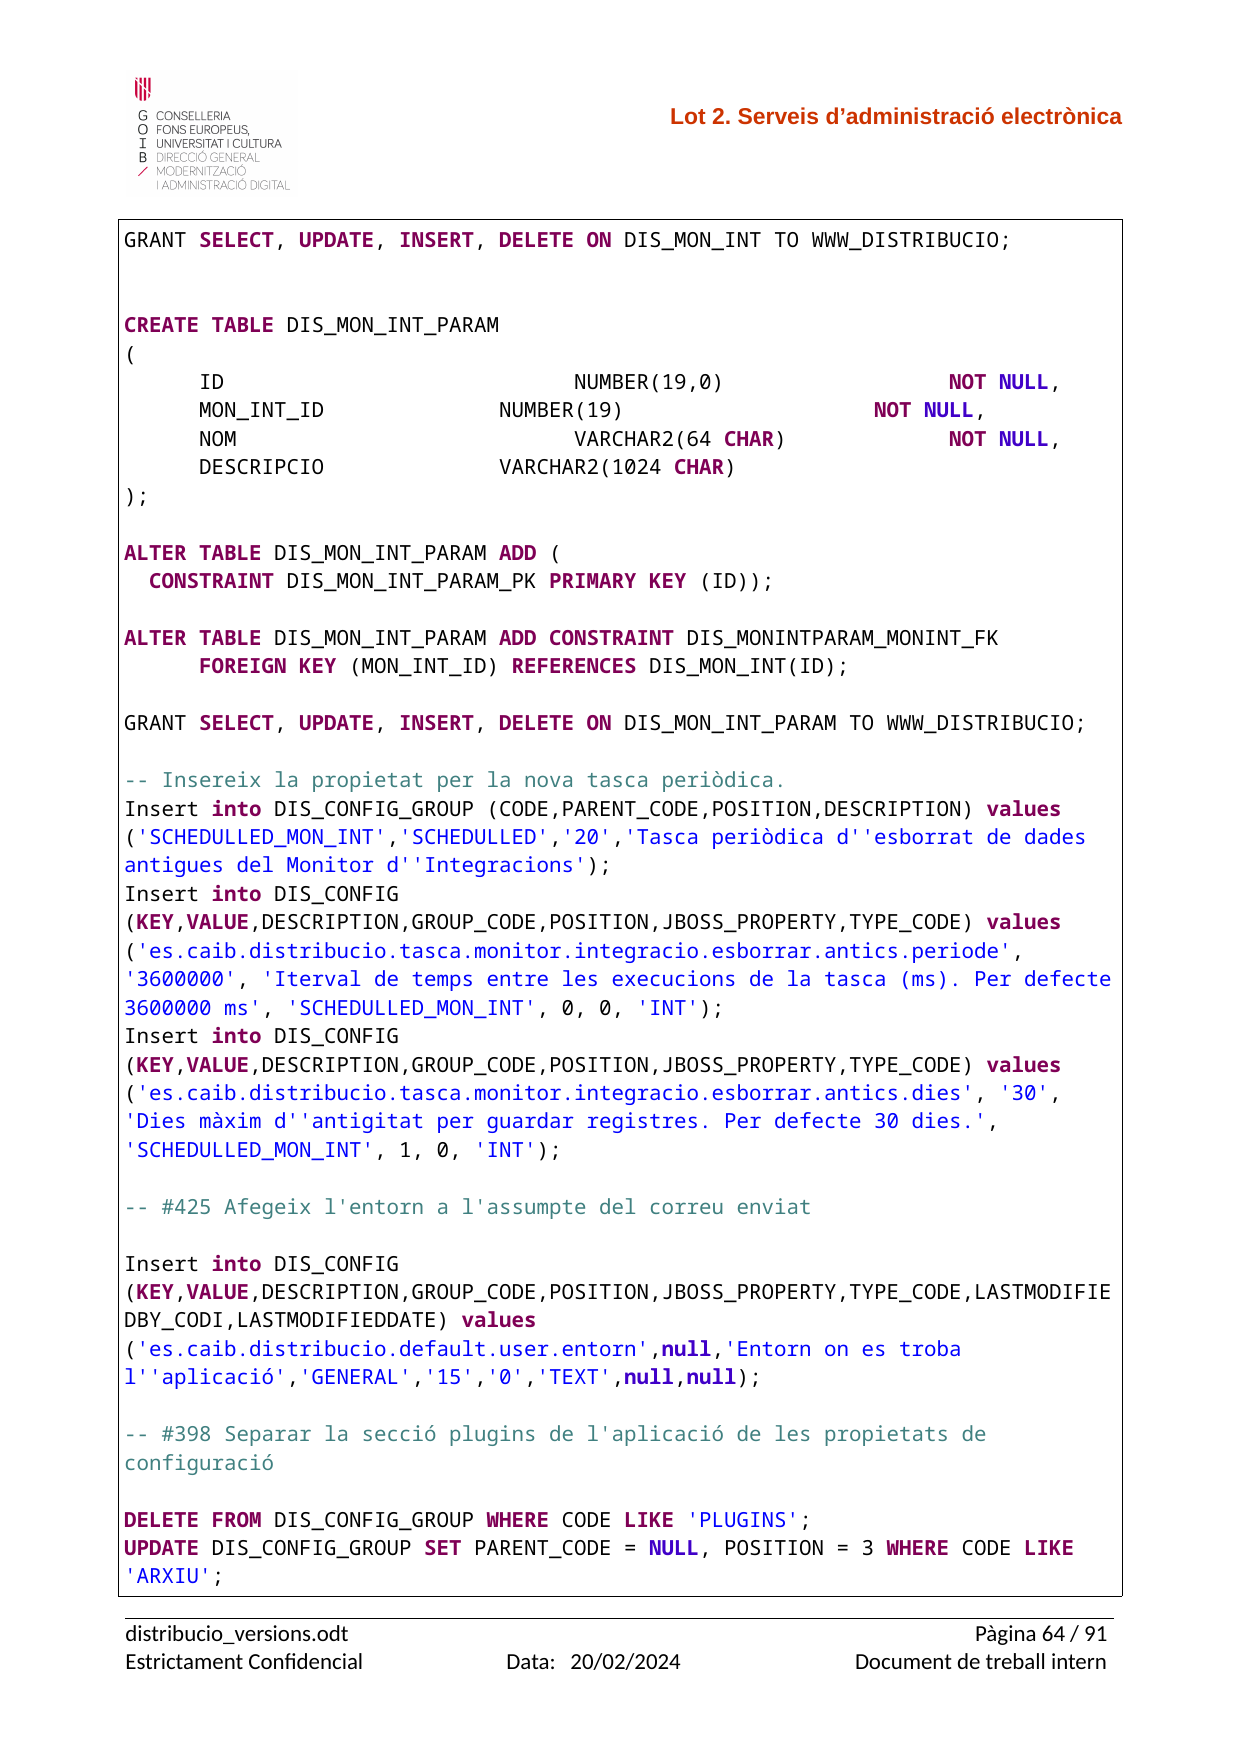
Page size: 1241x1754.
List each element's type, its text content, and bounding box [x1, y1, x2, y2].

picture [126, 70, 299, 197]
table_header GRANT SELECT, UPDATE, INSERT, DELETE ON DIS_MON_INT TO WWW_DISTRIBUCIO; CREATE TABLE DIS_MON_INT_PARAM ( ID NUMBER(19,0) NOT NULL, MON_INT_ID NUMBER(19) NOT NULL, NOM VARCHAR2(64 CHAR) NOT NULL, DESCRIPCIO VARCHAR2(1024 CHAR) ); ALTER TABLE DIS_MON_INT_PARAM ADD ( CONSTRAINT DIS_MON_INT_PARAM_PK PRIMARY KEY (ID)); ALTER TABLE DIS_MON_INT_PARAM ADD CONSTRAINT DIS_MONINTPARAM_MONINT_FK FOREIGN KEY (MON_INT_ID) REFERENCES DIS_MON_INT(ID); GRANT SELECT, UPDATE, INSERT, DELETE ON DIS_MON_INT_PARAM TO WWW_DISTRIBUCIO; -- Insereix la propietat per la nova tasca periòdica. Insert into DIS_CONFIG_GROUP (CODE,PARENT_CODE,POSITION,DESCRIPTION) values ('SCHEDULLED_MON_INT','SCHEDULLED','20','Tasca periòdica d''esborrat de dades antigues del Monitor d''Integracions'); Insert into DIS_CONFIG (KEY,VALUE,DESCRIPTION,GROUP_CODE,POSITION,JBOSS_PROPERTY,TYPE_CODE) values ('es.caib.distribucio.tasca.monitor.integracio.esborrar.antics.periode', '3600000', 'Iterval de temps entre les execucions de la tasca (ms). Per defecte 3600000 ms', 'SCHEDULLED_MON_INT', 0, 0, 'INT'); Insert into DIS_CONFIG (KEY,VALUE,DESCRIPTION,GROUP_CODE,POSITION,JBOSS_PROPERTY,TYPE_CODE) values ('es.caib.distribucio.tasca.monitor.integracio.esborrar.antics.dies', '30', 'Dies màxim d''antigitat per guardar registres. Per defecte 30 dies.', 'SCHEDULLED_MON_INT', 1, 0, 'INT'); -- #425 Afegeix l'entorn a l'assumpte del correu enviat Insert into DIS_CONFIG (KEY,VALUE,DESCRIPTION,GROUP_CODE,POSITION,JBOSS_PROPERTY,TYPE_CODE,LASTMODIFIEDBY_CODI,LASTMODIFIEDDATE) values ('es.caib.distribucio.default.user.entorn',null,'Entorn on es troba l''aplicació','GENERAL','15','0','TEXT',null,null); -- #398 Separar la secció plugins de l'aplicació de les propietats de configuració DELETE FROM DIS_CONFIG_GROUP WHERE CODE LIKE 'PLUGINS'; UPDATE DIS_CONFIG_GROUP SET PARENT_CODE = NULL, POSITION = 3 WHERE CODE LIKE 'ARXIU'; [119, 220, 1122, 1596]
